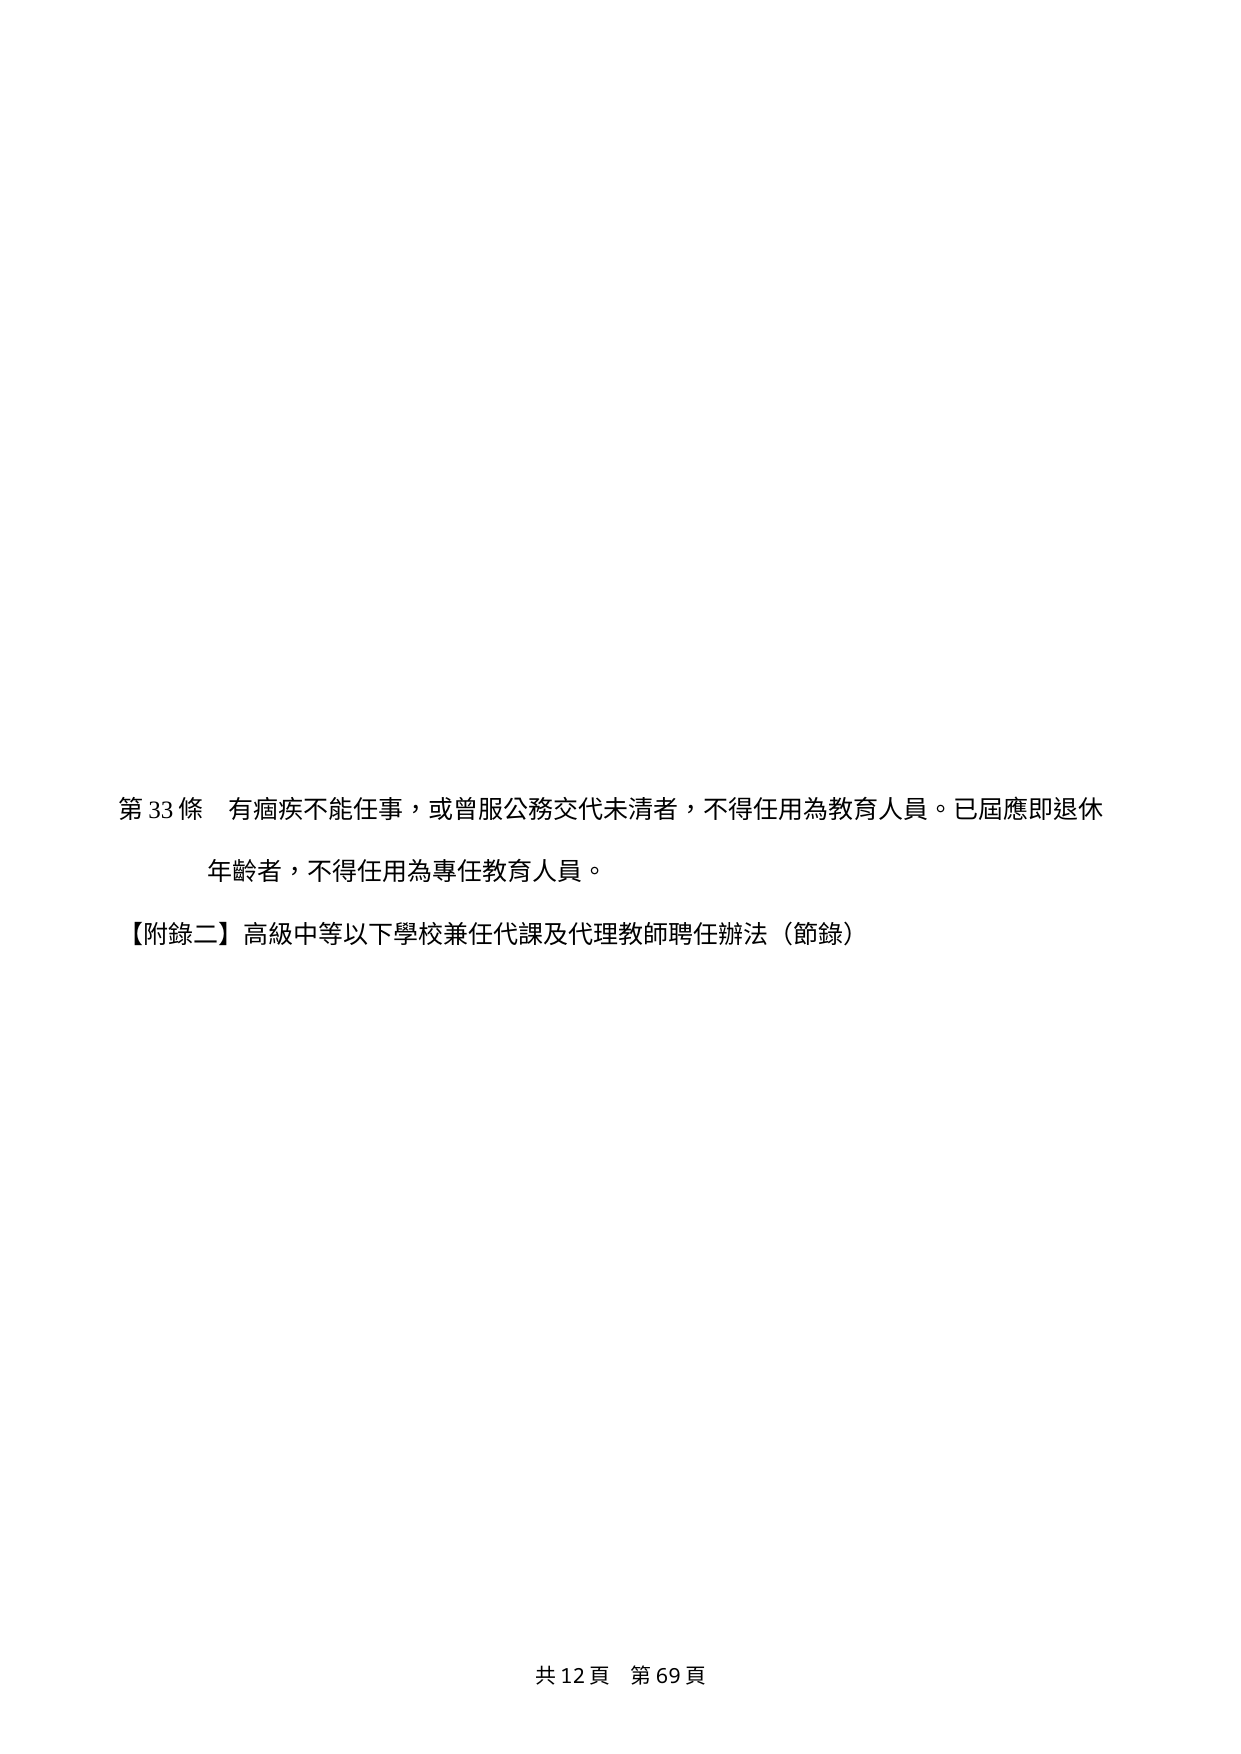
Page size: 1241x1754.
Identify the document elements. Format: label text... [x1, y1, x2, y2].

text 第33條 有痼疾不能任事，或曾服公務交代未清者，不得任用為教育人員。已屆應即退休年齡者，不得任用為專任教育人員。 [118, 766, 1122, 891]
text 【附錄二】高級中等以下學校兼任代課及代理教師聘任辦法（節錄） [118, 891, 1122, 953]
